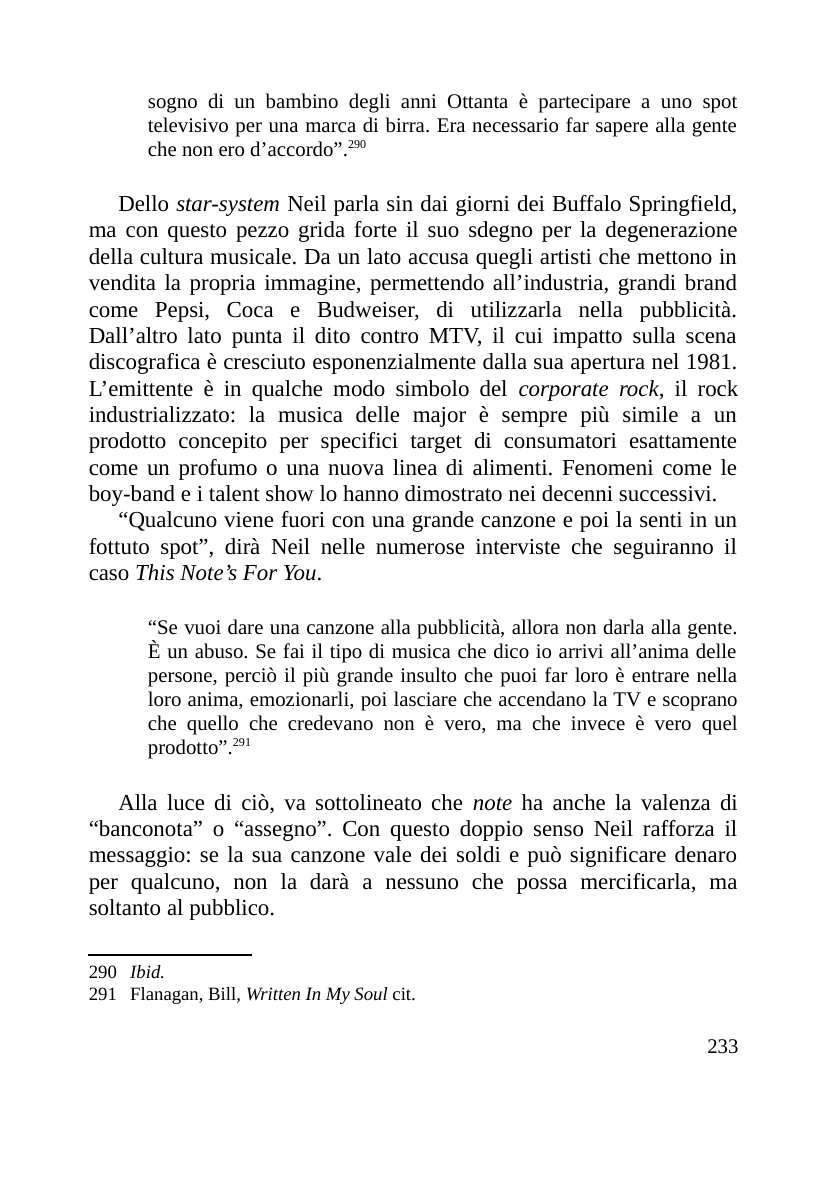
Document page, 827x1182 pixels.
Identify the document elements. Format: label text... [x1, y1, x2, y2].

text Alla luce di ciò, va sottolineato che note ha anche la valenza di “banconota” o “assegno”. Con questo doppio senso Neil rafforza il messaggio: se la sua canzone vale dei soldi e può significare denaro per qualcuno, non la darà a nessuno che possa mercificarla, ma soltanto al pubblico. [88, 789, 738, 921]
text sogno di un bambino degli anni Ottanta è partecipare a uno spot televisivo per una marca di birra. Era necessario far sapere alla gente che non ero d’accordo”. [148, 88, 738, 161]
text Dello star-system Neil parla sin dai giorni dei Buffalo Springfield, ma con questo pezzo grida forte il suo sdegno per la degenerazione della cultura musicale. Da un lato accusa quegli artisti che mettono in vendita la propria immagine, permettendo all’industria, grandi brand come Pepsi, Coca e Budweiser, di utilizzarla nella pubblicità. Dall’altro lato punta il dito contro MTV, il cui impatto sulla scena discografica è cresciuto esponenzialmente dalla sua apertura nel 1981. L’emittente è in qualche modo simbolo del corporate rock, il rock industrializzato: la musica delle major è sempre più simile a un prodotto concepito per specifici target di consumatori esattamente come un profumo o una nuova linea di alimenti. Fenomeni come le boy-band e i talent show lo hanno dimostrato nei decenni successivi. [88, 190, 738, 506]
text “Qualcuno viene fuori con una grande canzone e poi la senti in un fottuto spot”, dirà Neil nelle numerose interviste che seguiranno il caso This Note’s For You. [88, 506, 738, 586]
text “Se vuoi dare una canzone alla pubblicità, allora non darla alla gente. È un abuso. Se fai il tipo di musica che dico io arrivi all’anima delle persone, perciò il più grande insulto che puoi far loro è entrare nella loro anima, emozionarli, poi lasciare che accendano la TV e scoprano che quello che credevano non è vero, ma che invece è vero quel prodotto”. [148, 615, 738, 759]
text Flanagan, Bill, Written In My Soul cit. [88, 982, 738, 1004]
text Ibid. [88, 961, 738, 982]
